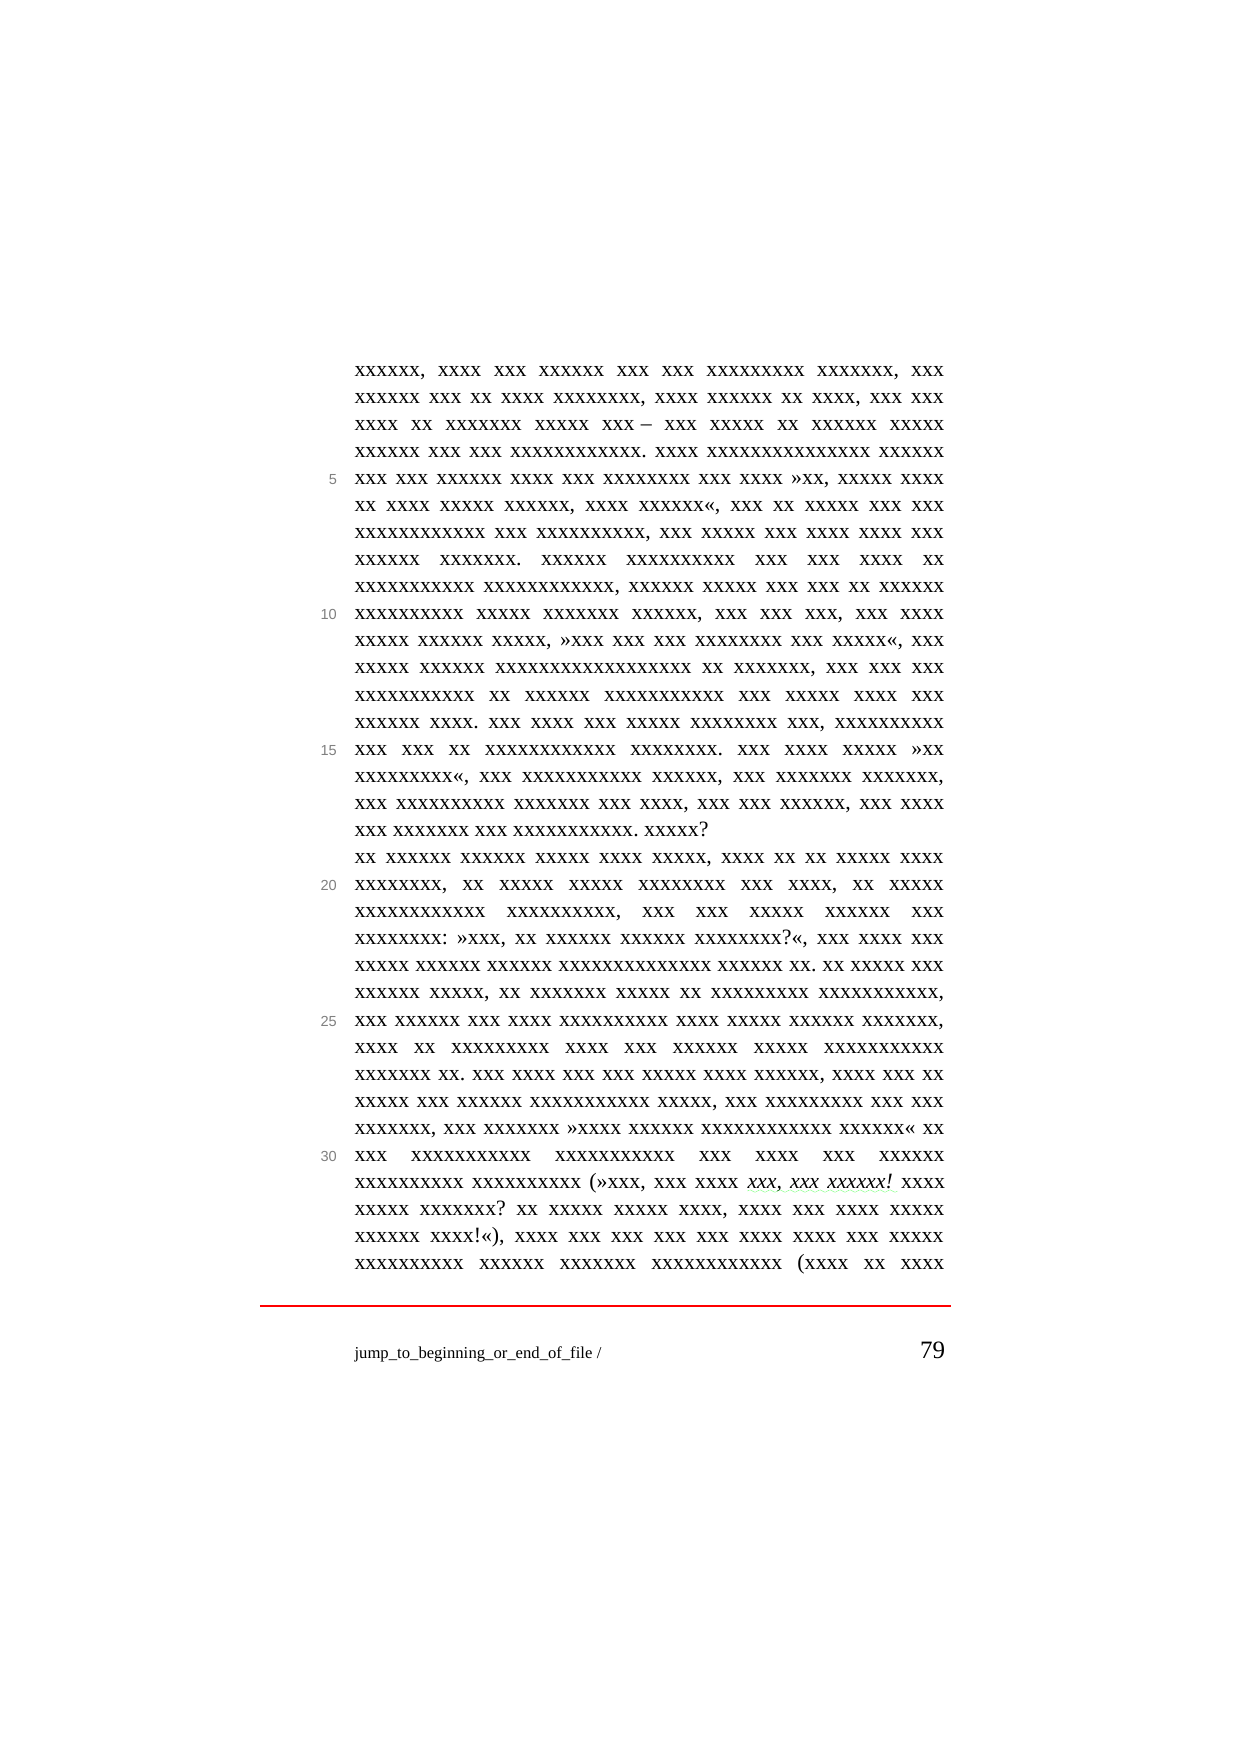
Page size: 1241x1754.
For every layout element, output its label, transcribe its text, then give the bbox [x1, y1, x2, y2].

text xx xxxxxx xxxxxx xxxxx xxxx xxxxx, xxxx xx xx xxxxx xxxx xxxxxxxx, xx xxxxx xxxxx xxxxxxxx xxx xxxx, xx xxxxx xxxxxxxxxxxx xxxxxxxxxx, xxx xxx xxxxx xxxxxx xxx xxxxxxxx: »xxx, xx xxxxxx xxxxxx xxxxxxxx?«, xxx xxxx xxx xxxxx xxxxxx xxxxxx xxxxxxxxxxxxxx xxxxxx xx. xx xxxxx xxx xxxxxx xxxxx, xx xxxxxxx xxxxx xx xxxxxxxxx xxxxxxxxxxx, xxx xxxxxx xxx xxxx xxxxxxxxxx xxxx xxxxx xxxxxx xxxxxxx, xxxx xx xxxxxxxxx xxxx xxx xxxxxx xxxxx xxxxxxxxxxx xxxxxxx xx. xxx xxxx xxx xxx xxxxx xxxx xxxxxx, xxxx xxx xx xxxxx xxx xxxxxx xxxxxxxxxxx xxxxx, xxx xxxxxxxxx xxx xxx xxxxxxx, xxx xxxxxxx »xxxx xxxxxx xxxxxxxxxxxx xxxxxx« xx xxx xxxxxxxxxxx xxxxxxxxxxx xxx xxxx xxx xxxxxx xxxxxxxxxx xxxxxxxxxx (»xxx, xxx xxxx xxx, xxx xxxxxx! xxxx xxxxx xxxxxxx? xx xxxxx xxxxx xxxx, xxxx xxx xxxx xxxxx xxxxxx xxxx!«), xxxx xxx xxx xxx xxx xxxx xxxx xxx xxxxx xxxxxxxxxx xxxxxx xxxxxxx xxxxxxxxxxxx (xxxx xx xxxx [354, 842, 945, 1275]
text xxxxxx, xxxx xxx xxxxxx xxx xxx xxxxxxxxx xxxxxxx, xxx xxxxxx xxx xx xxxx xxxxxxxx, xxxx xxxxxx xx xxxx, xxx xxx xxxx xx xxxxxxx xxxxx xxx – xxx xxxxx xx xxxxxx xxxxx xxxxxx xxx xxx xxxxxxxxxxxx. xxxx xxxxxxxxxxxxxxx xxxxxx xxx xxx xxxxxx xxxx xxx xxxxxxxx xxx xxxx »xx, xxxxx xxxx xx xxxx xxxxx xxxxxx, xxxx xxxxxx«, xxx xx xxxxx xxx xxx xxxxxxxxxxxx xxx xxxxxxxxxx, xxx xxxxx xxx xxxx xxxx xxx xxxxxx xxxxxxx. xxxxxx xxxxxxxxxx xxx xxx xxxx xx xxxxxxxxxxx xxxxxxxxxxxx, xxxxxx xxxxx xxx xxx xx xxxxxx xxxxxxxxxx xxxxx xxxxxxx xxxxxx, xxx xxx xxx, xxx xxxx xxxxx xxxxxx xxxxx, »xxx xxx xxx xxxxxxxx xxx xxxxx«, xxx xxxxx xxxxxx xxxxxxxxxxxxxxxxxx xx xxxxxxx, xxx xxx xxx xxxxxxxxxxx xx xxxxxx xxxxxxxxxxx xxx xxxxx xxxx xxx xxxxxx xxxx. xxx xxxx xxx xxxxx xxxxxxxx xxx, xxxxxxxxxx xxx xxx xx xxxxxxxxxxxx xxxxxxxx. xxx xxxx xxxxx »xx xxxxxxxxx«, xxx xxxxxxxxxxx xxxxxx, xxx xxxxxxx xxxxxxx, xxx xxxxxxxxxx xxxxxxx xxx xxxx, xxx xxx xxxxxx, xxx xxxx xxx xxxxxxx xxx xxxxxxxxxxx. xxxxx? [354, 354, 945, 842]
